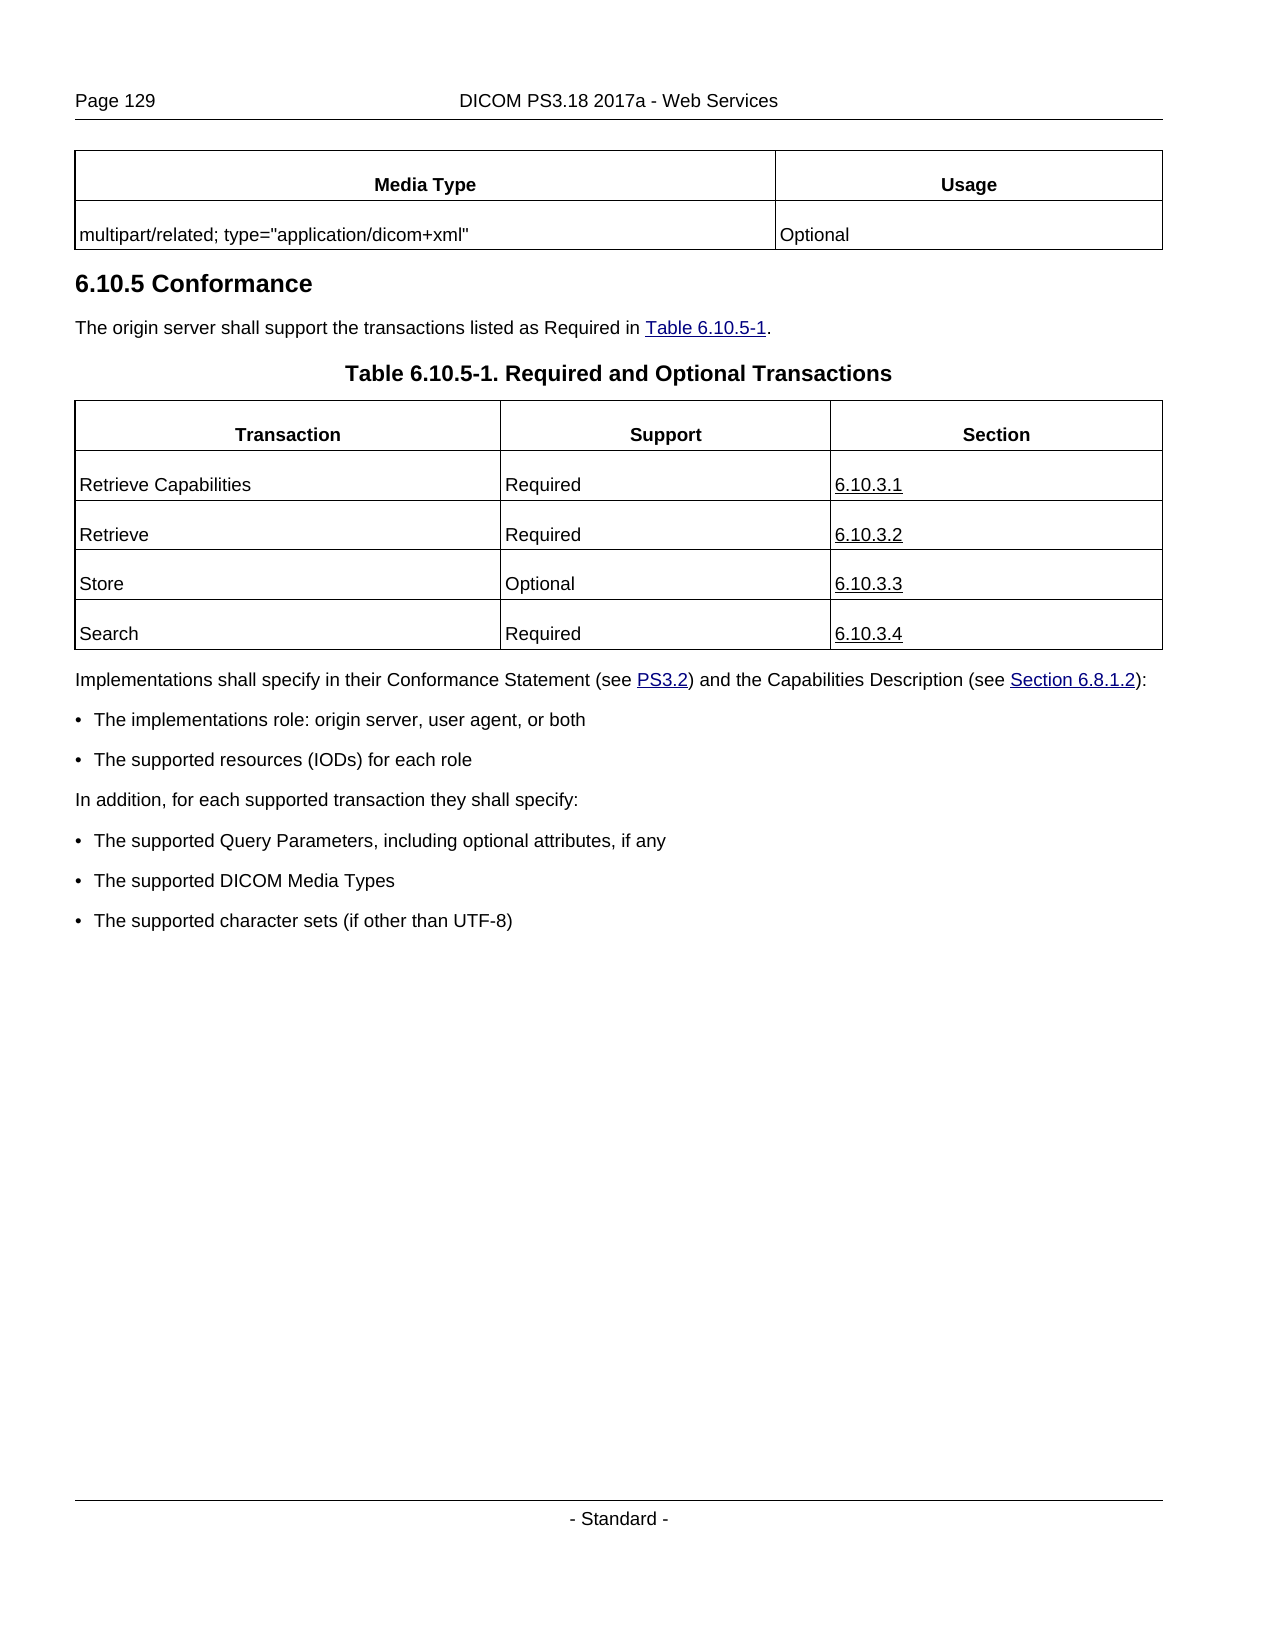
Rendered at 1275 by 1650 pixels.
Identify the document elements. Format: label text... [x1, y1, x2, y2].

table_header Support [501, 401, 830, 450]
list The supported Query Parameters, including optional attributes, if any [75, 829, 1162, 851]
table_cell 6.10.3.3 [831, 550, 1162, 599]
text 6.10.5 Conformance [75, 269, 1162, 298]
table_cell 6.10.3.1 [831, 451, 1162, 499]
table_cell Required [501, 451, 830, 499]
text Implementations shall specify in their Conformance Statement (see PS3.2) and the Capabilities Description (see Section 6.8.1.2): [75, 668, 1162, 690]
table_cell Retrieve [76, 501, 500, 549]
list The supported DICOM Media Types [75, 870, 1162, 891]
table_header Transaction [76, 401, 500, 450]
list The supported character sets (if other than UTF-8) [75, 910, 1162, 932]
list The implementations role: origin server, user agent, or both [75, 709, 1162, 730]
list The supported resources (IODs) for each role [75, 749, 1162, 771]
table_cell Required [501, 501, 830, 549]
table_cell 6.10.3.2 [831, 501, 1162, 549]
table_cell Optional [776, 201, 1162, 249]
text Table 6.10.5-1. Required and Optional Transactions [75, 361, 1162, 387]
table_cell Optional [501, 550, 830, 599]
table_header Media Type [76, 151, 775, 200]
text The origin server shall support the transactions listed as Required in Table 6.10.5-1. [75, 317, 1162, 338]
table_cell multipart/related; type="application/dicom+xml" [76, 201, 775, 249]
table_cell Search [76, 600, 500, 648]
table_cell Store [76, 550, 500, 599]
table_header Section [831, 401, 1162, 450]
table_cell Required [501, 600, 830, 648]
table_header Usage [776, 151, 1162, 200]
table_cell 6.10.3.4 [831, 600, 1162, 648]
table_cell Retrieve Capabilities [76, 451, 500, 499]
text In addition, for each supported transaction they shall specify: [75, 789, 1162, 811]
